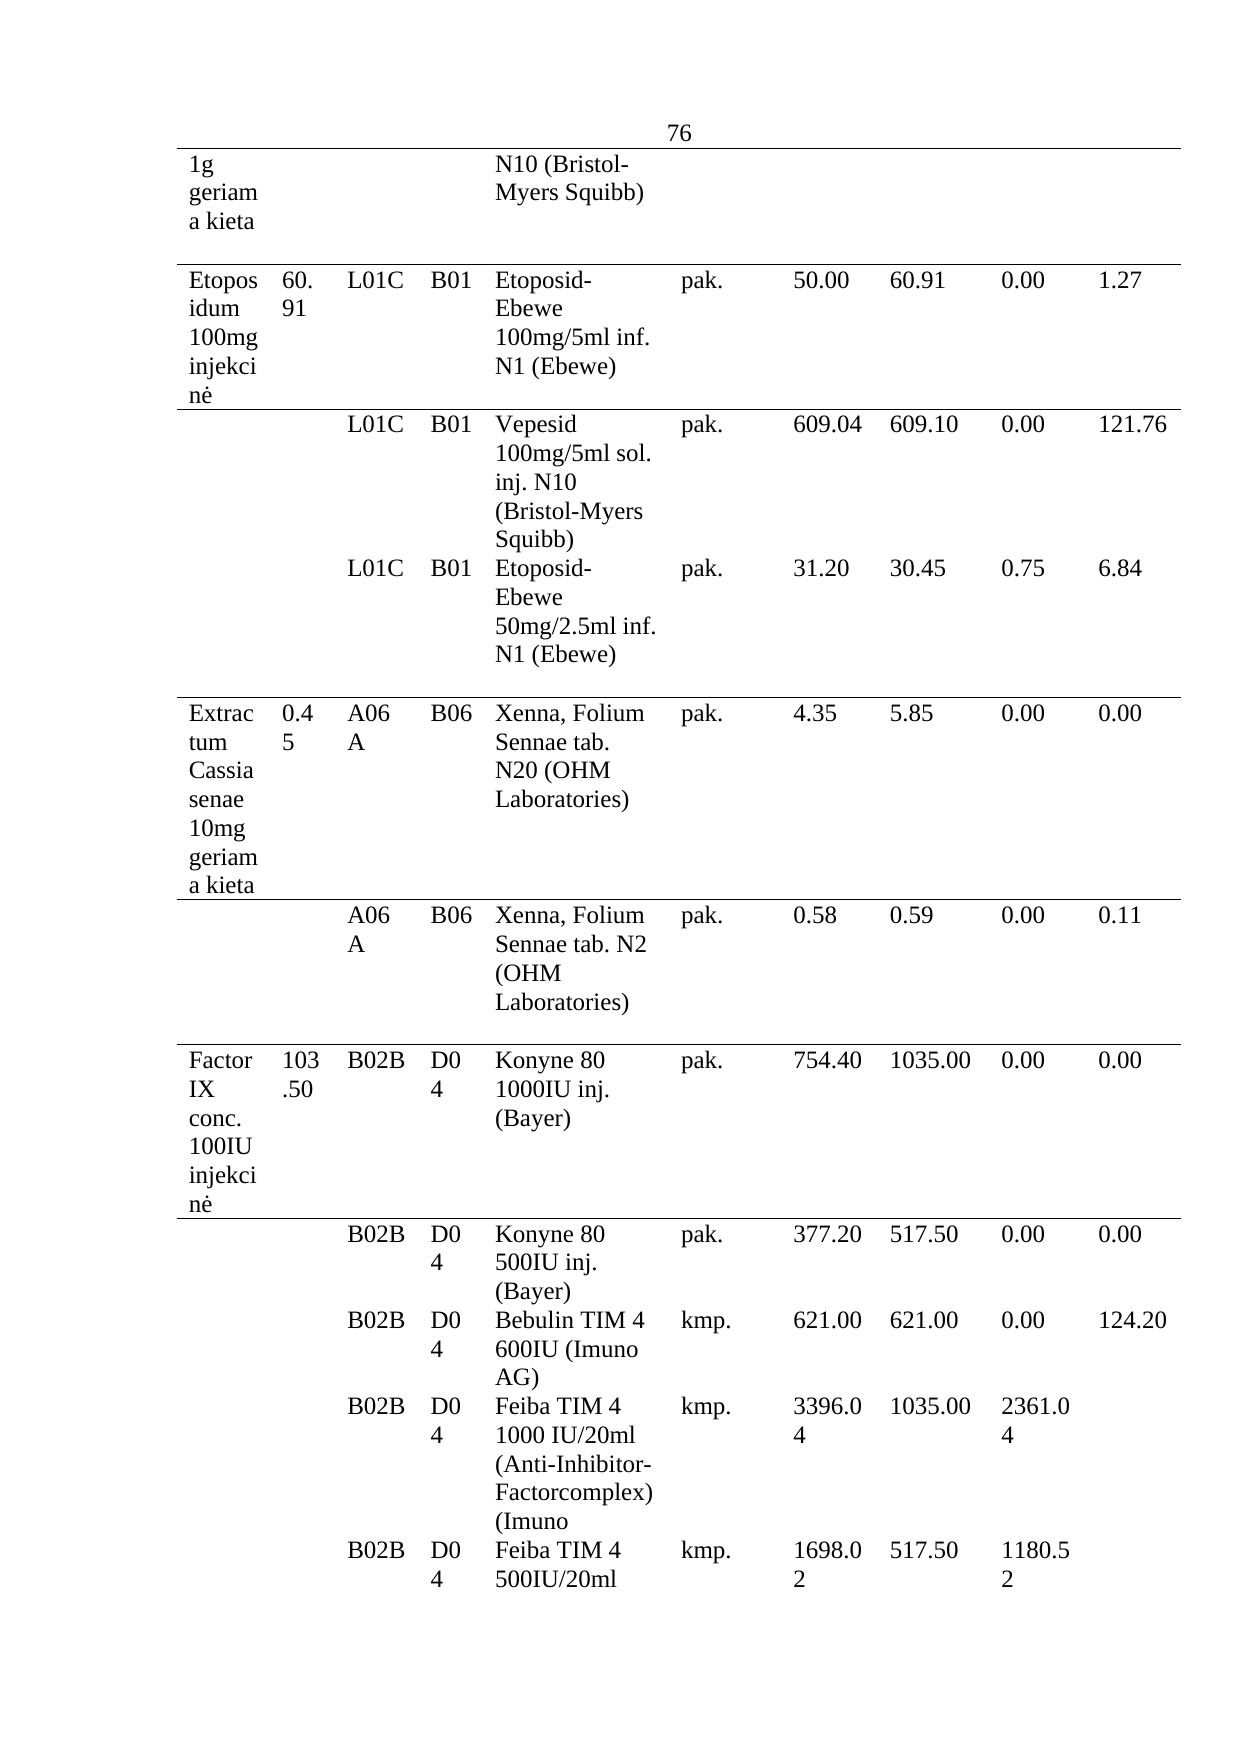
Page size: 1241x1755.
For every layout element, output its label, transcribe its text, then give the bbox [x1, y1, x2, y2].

table_cell [271, 900, 336, 1015]
table_cell 121.76 [1087, 410, 1181, 553]
table_cell 0.00 [990, 265, 1087, 408]
table_cell 2361.04 [990, 1391, 1087, 1535]
table_cell [271, 1535, 336, 1592]
table_cell 6.84 [1087, 553, 1181, 668]
table_cell pak. [670, 410, 782, 553]
table_cell 0.00 [990, 698, 1087, 899]
table_cell [670, 149, 782, 235]
table_cell [177, 668, 271, 697]
table_cell kmp. [670, 1391, 782, 1535]
table_cell L01C [336, 553, 419, 668]
table_cell [271, 553, 336, 668]
table_cell [271, 1305, 336, 1391]
table_cell [1087, 668, 1181, 697]
table_cell [1087, 1535, 1181, 1592]
table_cell B02B [336, 1305, 419, 1391]
table_cell 5.85 [878, 698, 990, 899]
table_cell [484, 235, 669, 264]
table_cell 0.00 [990, 410, 1087, 553]
table_cell [271, 149, 336, 235]
table_cell 0.59 [878, 900, 990, 1015]
table_cell [878, 149, 990, 235]
table_cell B01 [419, 265, 483, 408]
table_cell pak. [670, 1219, 782, 1305]
table_cell 31.20 [782, 553, 878, 668]
table_cell L01C [336, 410, 419, 553]
table_cell pak. [670, 698, 782, 899]
table_cell [670, 1015, 782, 1044]
table_cell [177, 235, 271, 264]
table_cell 621.00 [782, 1305, 878, 1391]
table_cell 50.00 [782, 265, 878, 408]
table_cell 609.10 [878, 410, 990, 553]
table_cell B02B [336, 1391, 419, 1535]
table_cell Factor IX conc. 100IU injekcinė [177, 1045, 271, 1218]
table_cell 0.00 [990, 1045, 1087, 1218]
table_cell [177, 1015, 271, 1044]
table_cell [419, 668, 483, 697]
table_cell N10 (Bristol-Myers Squibb) [484, 149, 669, 235]
table_cell Konyne 80 500IU inj.(Bayer) [484, 1219, 669, 1305]
table_cell kmp. [670, 1305, 782, 1391]
table_cell 1180.52 [990, 1535, 1087, 1592]
table_cell 0.00 [990, 900, 1087, 1015]
table_cell [878, 1015, 990, 1044]
table_cell 0.75 [990, 553, 1087, 668]
table_cell 1035.00 [878, 1391, 990, 1535]
table_cell [419, 149, 483, 235]
table_cell 1.27 [1087, 265, 1181, 408]
table_cell [177, 1391, 271, 1535]
table_cell [484, 1015, 669, 1044]
table_cell 754.40 [782, 1045, 878, 1218]
table_cell pak. [670, 553, 782, 668]
table_cell B02B [336, 1535, 419, 1592]
table_cell [336, 668, 419, 697]
table_cell L01C [336, 265, 419, 408]
table_cell 0.45 [271, 698, 336, 899]
table_cell D04 [419, 1305, 483, 1391]
table_cell [177, 900, 271, 1015]
table_cell B06 [419, 698, 483, 899]
table_cell B02B [336, 1219, 419, 1305]
table_cell Feiba TIM 4 500IU/20ml [484, 1535, 669, 1592]
table_cell 0.00 [1087, 1219, 1181, 1305]
table_cell [990, 149, 1087, 235]
table_cell [1087, 235, 1181, 264]
table_cell 124.20 [1087, 1305, 1181, 1391]
table_cell pak. [670, 265, 782, 408]
table_cell [670, 668, 782, 697]
table_cell [782, 149, 878, 235]
table_cell [336, 1015, 419, 1044]
table_cell [1087, 1015, 1181, 1044]
table_cell 3396.04 [782, 1391, 878, 1535]
table_cell A06A [336, 900, 419, 1015]
table_cell D04 [419, 1045, 483, 1218]
table_cell [1087, 1391, 1181, 1535]
table_cell Etoposid-Ebewe 100mg/5ml inf. N1 (Ebewe) [484, 265, 669, 408]
table_cell Extractum Cassia senae 10mg geriama kieta [177, 698, 271, 899]
table_cell B06 [419, 900, 483, 1015]
table_cell B01 [419, 553, 483, 668]
table_cell [177, 553, 271, 668]
table_cell Etoposidum 100mg injekcinė [177, 265, 271, 408]
table_cell [271, 1219, 336, 1305]
table_cell pak. [670, 900, 782, 1015]
table_cell 0.58 [782, 900, 878, 1015]
table_cell 1698.02 [782, 1535, 878, 1592]
table_cell [177, 410, 271, 553]
table_cell 377.20 [782, 1219, 878, 1305]
table_cell kmp. [670, 1535, 782, 1592]
table_cell [419, 1015, 483, 1044]
table_cell [990, 668, 1087, 697]
table_cell 103.50 [271, 1045, 336, 1218]
table_cell pak. [670, 1045, 782, 1218]
table_cell [782, 668, 878, 697]
table_cell D04 [419, 1219, 483, 1305]
table_cell 0.00 [1087, 1045, 1181, 1218]
table_cell Etoposid- Ebewe 50mg/2.5ml inf. N1 (Ebewe) [484, 553, 669, 668]
table_cell [990, 1015, 1087, 1044]
table_cell Xenna, Folium Sennae tab. N2 (OHM Laboratories) [484, 900, 669, 1015]
table_cell D04 [419, 1391, 483, 1535]
table_cell [177, 1219, 271, 1305]
table_cell B02B [336, 1045, 419, 1218]
table_cell [336, 235, 419, 264]
table_cell [670, 235, 782, 264]
table_cell 1g geriama kieta [177, 149, 271, 235]
table_cell [419, 235, 483, 264]
table_cell Bebulin TIM 4 600IU (Imuno AG) [484, 1305, 669, 1391]
table_cell Konyne 80 1000IU inj.(Bayer) [484, 1045, 669, 1218]
table_cell [177, 1305, 271, 1391]
table_cell 60.91 [878, 265, 990, 408]
table_cell [177, 1535, 271, 1592]
table_cell 0.00 [990, 1305, 1087, 1391]
table_cell 0.11 [1087, 900, 1181, 1015]
table_cell 517.50 [878, 1535, 990, 1592]
table_cell 1035.00 [878, 1045, 990, 1218]
table_cell [878, 668, 990, 697]
table_cell [1087, 149, 1181, 235]
table_cell 30.45 [878, 553, 990, 668]
table_cell 621.00 [878, 1305, 990, 1391]
table_cell 517.50 [878, 1219, 990, 1305]
table_cell [990, 235, 1087, 264]
table_cell Feiba TIM 4 1000 IU/20ml (Anti-Inhibitor-Factorcomplex)(Imuno [484, 1391, 669, 1535]
table_cell D04 [419, 1535, 483, 1592]
table_cell [271, 668, 336, 697]
table_cell 0.00 [1087, 698, 1181, 899]
table_cell Xenna, Folium Sennae tab. N20 (OHM Laboratories) [484, 698, 669, 899]
table_cell [271, 1391, 336, 1535]
table_cell [782, 235, 878, 264]
table_cell A06A [336, 698, 419, 899]
table_cell 609.04 [782, 410, 878, 553]
table_cell [271, 1015, 336, 1044]
table_cell 4.35 [782, 698, 878, 899]
table_cell [878, 235, 990, 264]
table_cell [271, 235, 336, 264]
table_cell Vepesid 100mg/5ml sol. inj. N10 (Bristol-Myers Squibb) [484, 410, 669, 553]
table_cell 60.91 [271, 265, 336, 408]
table_cell [484, 668, 669, 697]
table_cell 0.00 [990, 1219, 1087, 1305]
table_cell [336, 149, 419, 235]
table_cell B01 [419, 410, 483, 553]
table_cell [782, 1015, 878, 1044]
table_cell [271, 410, 336, 553]
